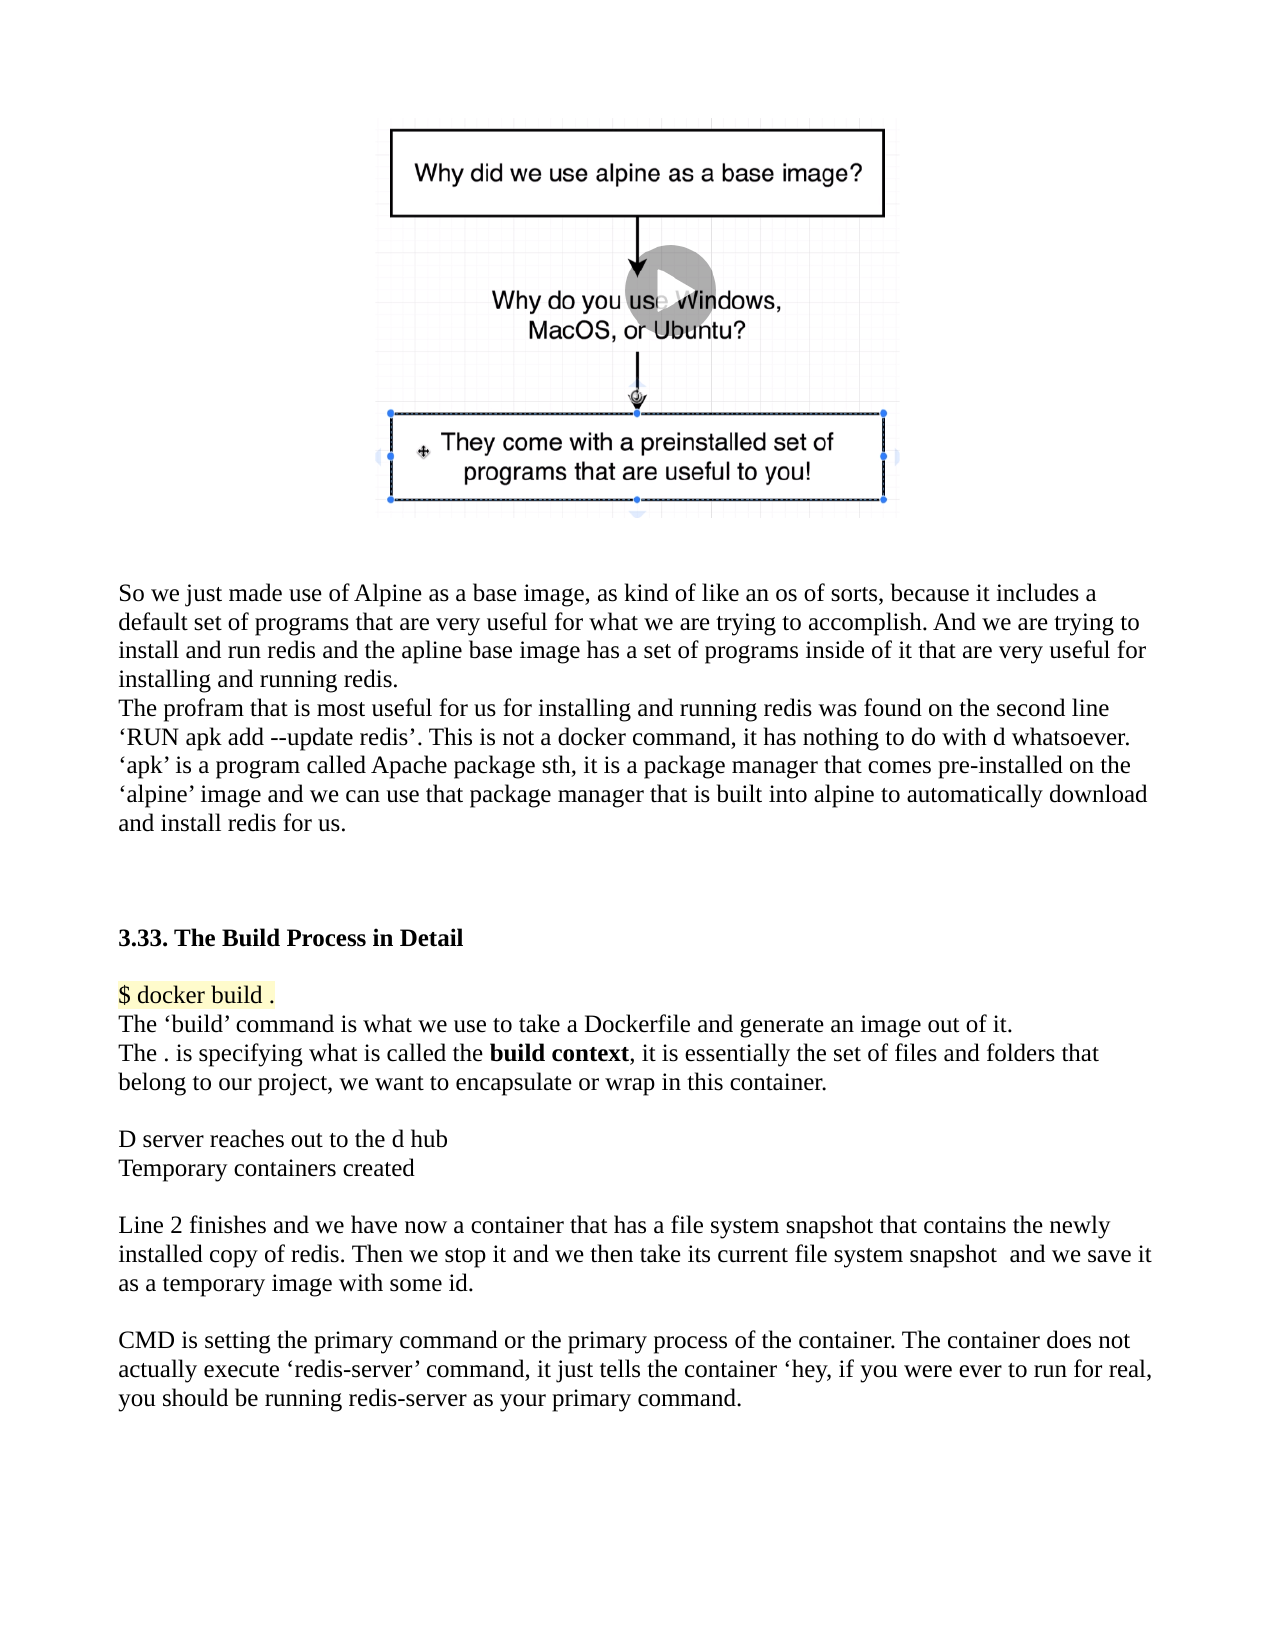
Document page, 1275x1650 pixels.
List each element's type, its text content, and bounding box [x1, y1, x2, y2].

text $ docker build . [118, 981, 1157, 1009]
text So we just made use of Alpine as a base image, as kind of like an os of sorts, because it includes a default set of programs that are very useful for what we are trying to accomplish. And we are trying to install and run redis and the apline base image has a set of programs inside of it that are very useful for installing and running redis. [118, 578, 1157, 693]
text Temporary containers created [118, 1153, 1157, 1182]
text D server reaches out to the d hub [118, 1124, 1157, 1153]
text The profram that is most useful for us for installing and running redis was found on the second line ‘RUN apk add --update redis’. This is not a docker command, it has nothing to do with d whatsoever. ‘apk’ is a program called Apache package sth, it is a package manager that comes pre-installed on the ‘alpine’ image and we can use that package manager that is built into alpine to automatically download and install redis for us. [118, 693, 1157, 837]
picture [375, 118, 900, 518]
text 3.33. The Build Process in Detail [118, 923, 1157, 952]
text The ‘build’ command is what we use to take a Dockerfile and generate an image out of it. [118, 1009, 1157, 1038]
text CMD is setting the primary command or the primary process of the container. The container does not actually execute ‘redis-server’ command, it just tells the container ‘hey, if you were ever to run for real, you should be running redis-server as your primary command. [118, 1326, 1157, 1412]
text Line 2 finishes and we have now a container that has a file system snapshot that contains the newly installed copy of redis. Then we stop it and we then take its current file system snapshot and we save it as a temporary image with some id. [118, 1211, 1157, 1297]
text The . is specifying what is called the build context, it is essentially the set of files and folders that belong to our project, we want to encapsulate or wrap in this container. [118, 1038, 1157, 1096]
